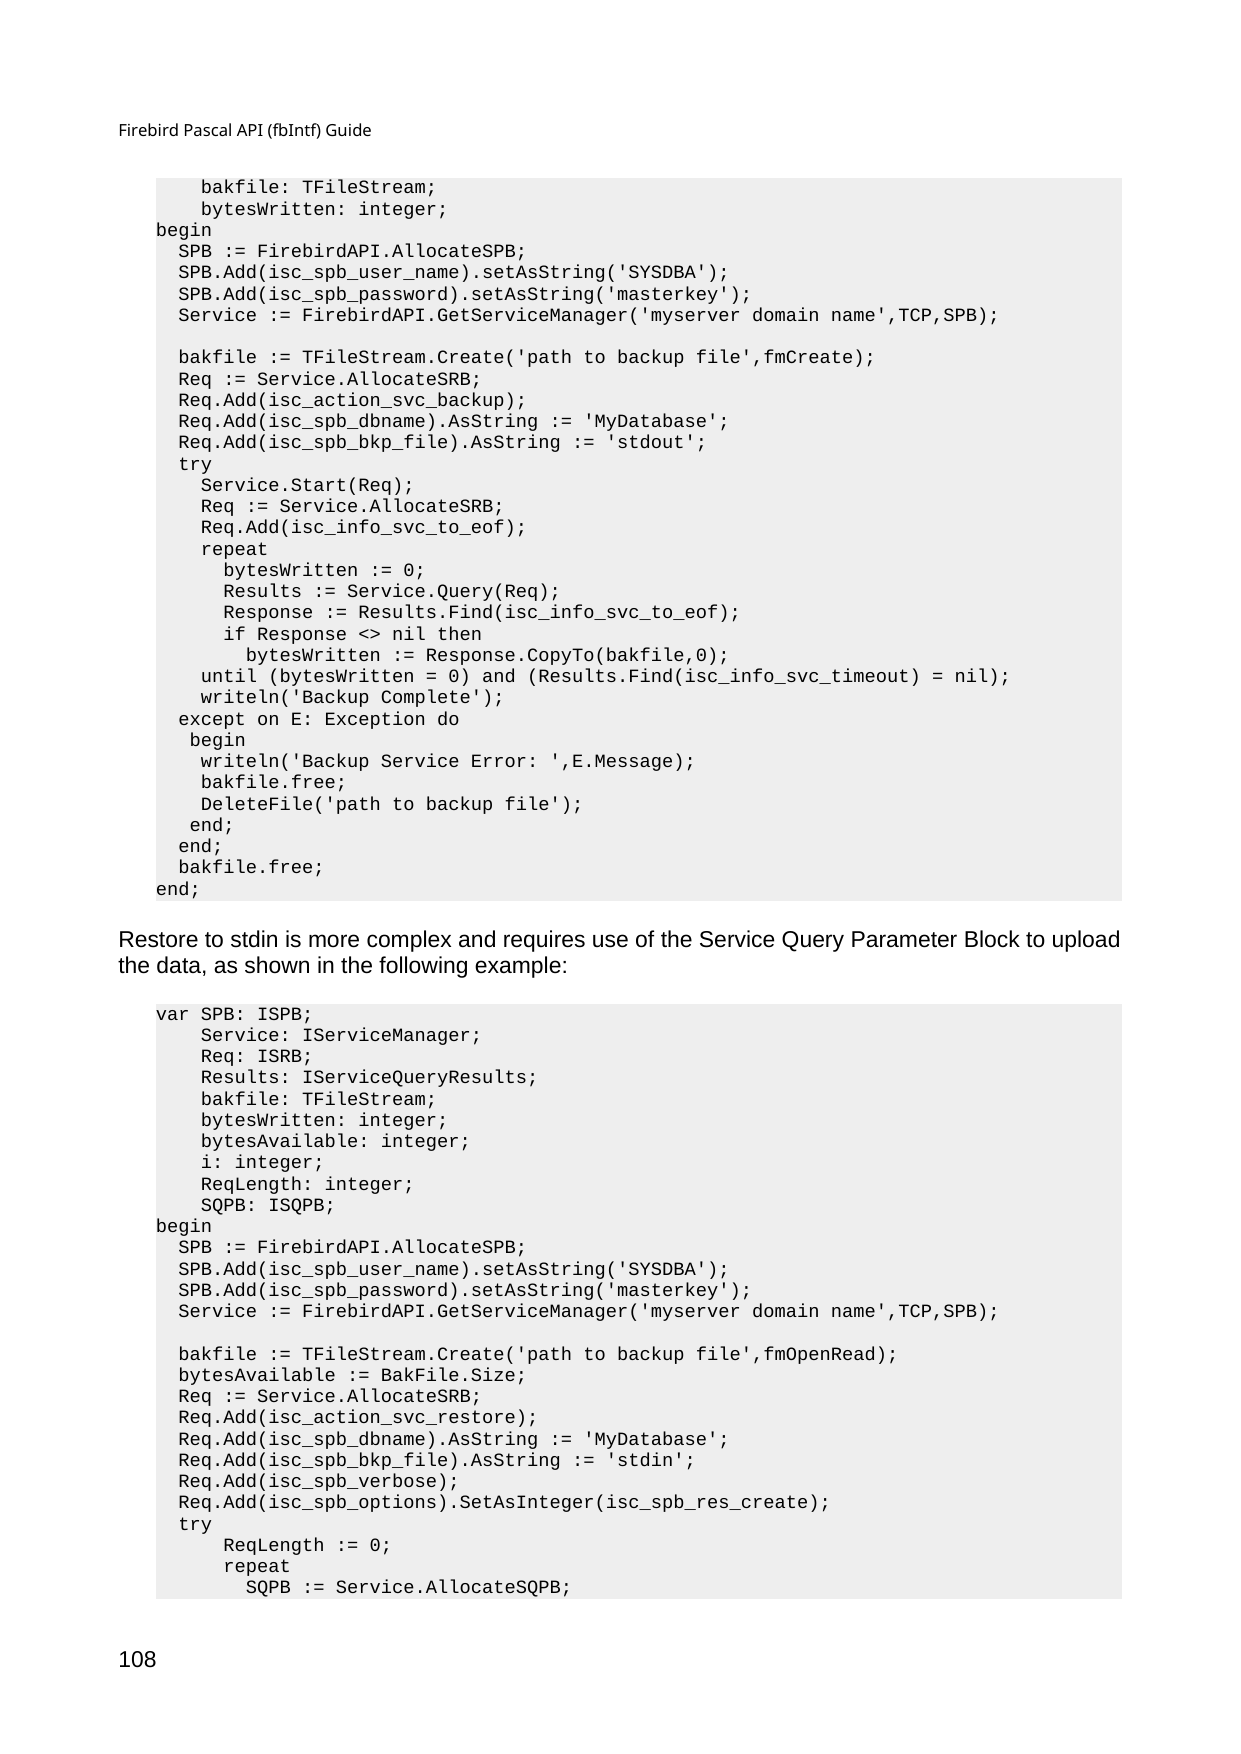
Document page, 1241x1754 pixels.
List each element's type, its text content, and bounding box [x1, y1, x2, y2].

text Req := Service.AllocateSRB; [156, 497, 1122, 518]
text begin [156, 731, 1122, 752]
text end; [156, 879, 1122, 901]
text var SPB: ISPB; [156, 1004, 1122, 1026]
text Req.Add(isc_spb_dbname).AsString := 'MyDatabase'; [156, 1429, 1122, 1451]
text bytesWritten := 0; [156, 561, 1122, 582]
text repeat [156, 1557, 1122, 1578]
text SPB.Add(isc_spb_password).setAsString('masterkey'); [156, 1281, 1122, 1302]
text until (bytesWritten = 0) and (Results.Find(isc_info_svc_timeout) = nil); [156, 667, 1122, 688]
text end; [156, 837, 1122, 858]
text except on E: Exception do [156, 709, 1122, 731]
text Req.Add(isc_action_svc_restore); [156, 1408, 1122, 1429]
text repeat [156, 539, 1122, 561]
text SPB.Add(isc_spb_password).setAsString('masterkey'); [156, 284, 1122, 306]
text bakfile: TFileStream; [156, 178, 1122, 199]
text bakfile.free; [156, 773, 1122, 794]
text bytesWritten: integer; [156, 1111, 1122, 1132]
text Service := FirebirdAPI.GetServiceManager('myserver domain name',TCP,SPB); [156, 1302, 1122, 1323]
text Req.Add(isc_spb_bkp_file).AsString := 'stdin'; [156, 1451, 1122, 1472]
text i: integer; [156, 1153, 1122, 1174]
text bakfile := TFileStream.Create('path to backup file',fmCreate); [156, 348, 1122, 369]
text end; [156, 816, 1122, 837]
text Req.Add(isc_spb_options).SetAsInteger(isc_spb_res_create); [156, 1493, 1122, 1514]
text Service.Start(Req); [156, 476, 1122, 497]
text ReqLength: integer; [156, 1174, 1122, 1196]
text bakfile := TFileStream.Create('path to backup file',fmOpenRead); [156, 1344, 1122, 1366]
text Req := Service.AllocateSRB; [156, 369, 1122, 391]
text writeln('Backup Service Error: ',E.Message); [156, 752, 1122, 773]
text Results: IServiceQueryResults; [156, 1068, 1122, 1089]
text writeln('Backup Complete'); [156, 688, 1122, 709]
text Restore to stdin is more complex and requires use of the Service Query Parameter Block to upload the data, as shown in the following example: [118, 926, 1122, 979]
text Req.Add(isc_spb_verbose); [156, 1472, 1122, 1493]
text Service: IServiceManager; [156, 1026, 1122, 1047]
text Service := FirebirdAPI.GetServiceManager('myserver domain name',TCP,SPB); [156, 306, 1122, 327]
text SQPB: ISQPB; [156, 1196, 1122, 1217]
text bytesAvailable: integer; [156, 1132, 1122, 1153]
text Req: ISRB; [156, 1047, 1122, 1068]
text DeleteFile('path to backup file'); [156, 794, 1122, 816]
text Req.Add(isc_spb_dbname).AsString := 'MyDatabase'; [156, 412, 1122, 433]
text Results := Service.Query(Req); [156, 582, 1122, 603]
text begin [156, 221, 1122, 242]
text Req := Service.AllocateSRB; [156, 1387, 1122, 1408]
text bytesAvailable := BakFile.Size; [156, 1366, 1122, 1387]
text Response := Results.Find(isc_info_svc_to_eof); [156, 603, 1122, 624]
text Req.Add(isc_action_svc_backup); [156, 391, 1122, 412]
text if Response <> nil then [156, 624, 1122, 646]
text bytesWritten: integer; [156, 199, 1122, 221]
text Req.Add(isc_info_svc_to_eof); [156, 518, 1122, 539]
text SPB := FirebirdAPI.AllocateSPB; [156, 242, 1122, 263]
text try [156, 1514, 1122, 1536]
text bytesWritten := Response.CopyTo(bakfile,0); [156, 646, 1122, 667]
text SPB := FirebirdAPI.AllocateSPB; [156, 1238, 1122, 1259]
text Req.Add(isc_spb_bkp_file).AsString := 'stdout'; [156, 433, 1122, 454]
text begin [156, 1217, 1122, 1238]
text ReqLength := 0; [156, 1536, 1122, 1557]
text try [156, 454, 1122, 476]
text bakfile.free; [156, 858, 1122, 879]
text SPB.Add(isc_spb_user_name).setAsString('SYSDBA'); [156, 1259, 1122, 1281]
text bakfile: TFileStream; [156, 1089, 1122, 1111]
text SQPB := Service.AllocateSQPB; [156, 1578, 1122, 1599]
text SPB.Add(isc_spb_user_name).setAsString('SYSDBA'); [156, 263, 1122, 284]
